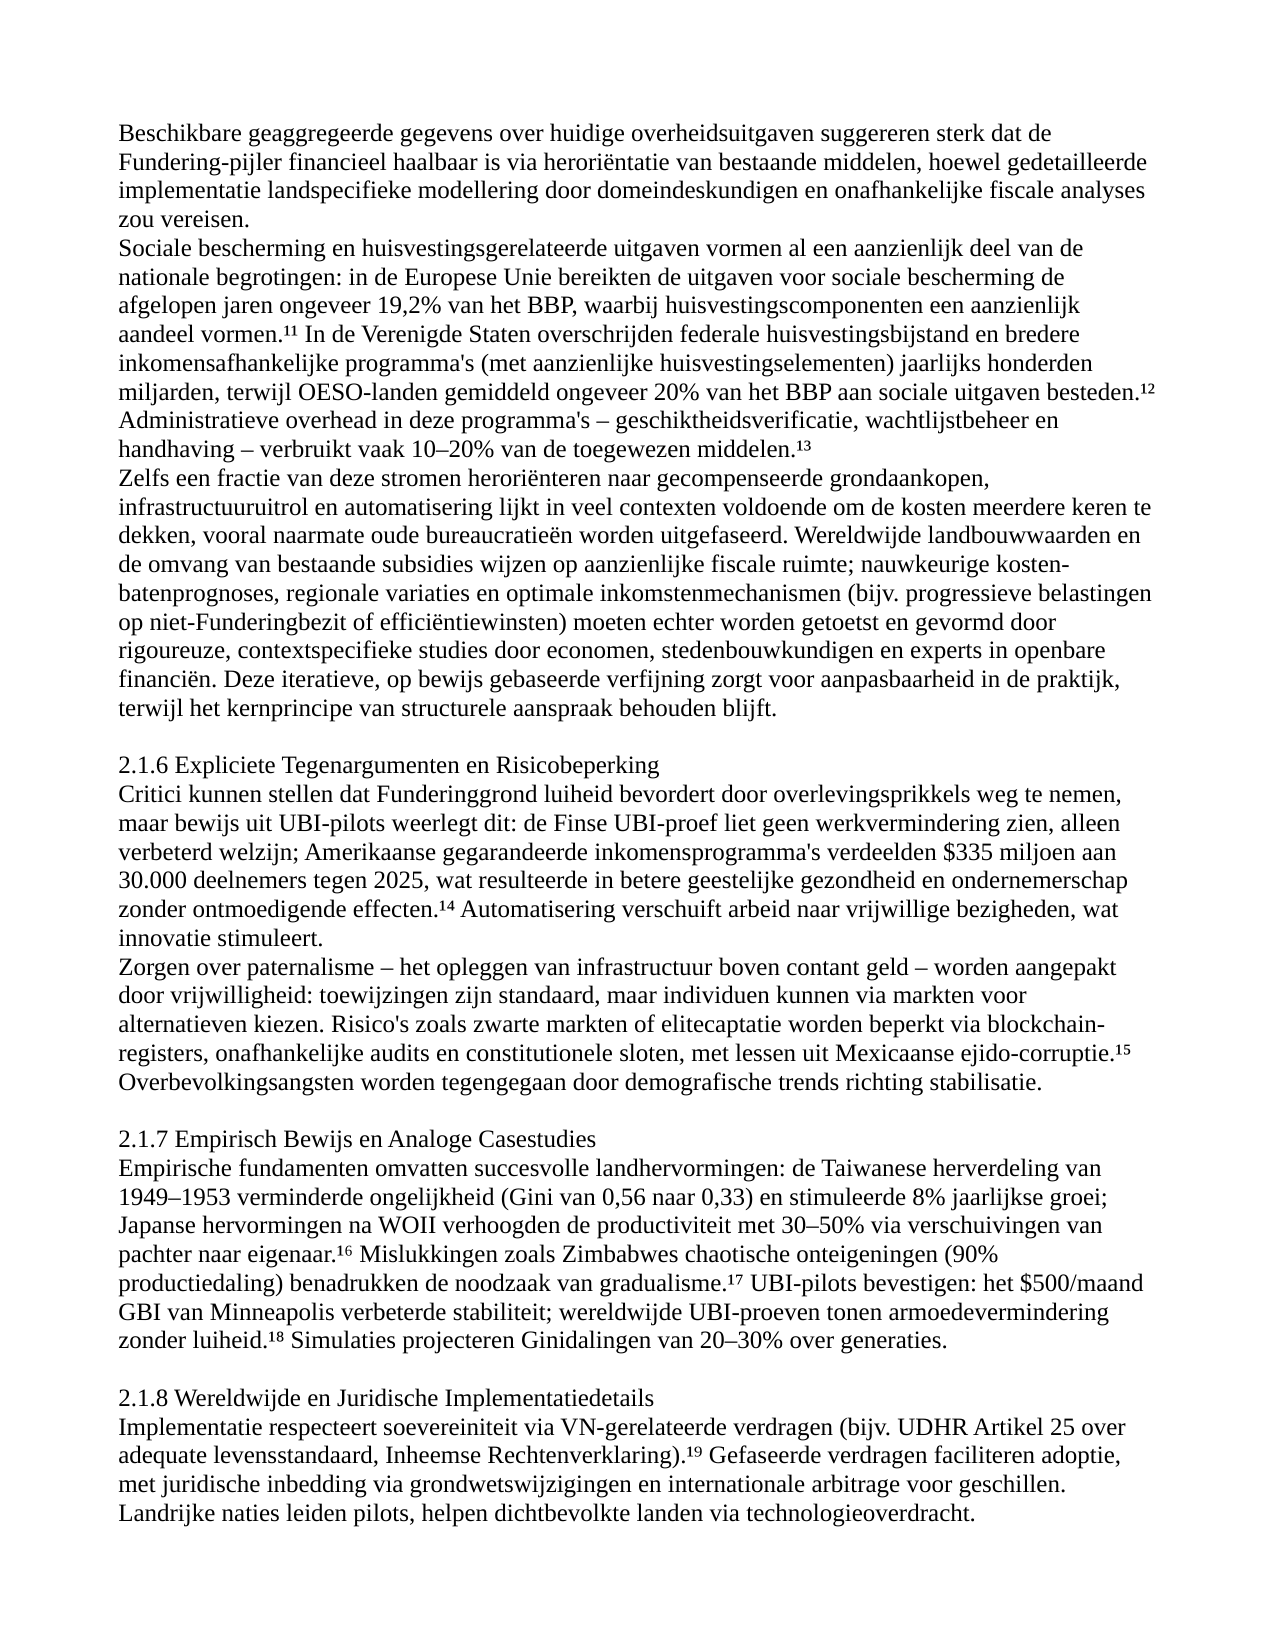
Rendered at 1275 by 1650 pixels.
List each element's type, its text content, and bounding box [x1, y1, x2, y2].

text Beschikbare geaggregeerde gegevens over huidige overheidsuitgaven suggereren sterk dat de Fundering-pijler financieel haalbaar is via heroriëntatie van bestaande middelen, hoewel gedetailleerde implementatie landspecifieke modellering door domeindeskundigen en onafhankelijke fiscale analyses zou vereisen. [118, 118, 1157, 233]
text 2.1.7 Empirisch Bewijs en Analoge Casestudies [118, 1124, 1157, 1153]
text Sociale bescherming en huisvestingsgerelateerde uitgaven vormen al een aanzienlijk deel van de nationale begrotingen: in de Europese Unie bereikten de uitgaven voor sociale bescherming de afgelopen jaren ongeveer 19,2% van het BBP, waarbij huisvestingscomponenten een aanzienlijk aandeel vormen.¹¹ In de Verenigde Staten overschrijden federale huisvestingsbijstand en bredere inkomensafhankelijke programma's (met aanzienlijke huisvestingselementen) jaarlijks honderden miljarden, terwijl OESO-landen gemiddeld ongeveer 20% van het BBP aan sociale uitgaven besteden.¹² Administratieve overhead in deze programma's – geschiktheidsverificatie, wachtlijstbeheer en handhaving – verbruikt vaak 10–20% van de toegewezen middelen.¹³ [118, 233, 1157, 463]
text Zorgen over paternalisme – het opleggen van infrastructuur boven contant geld – worden aangepakt door vrijwilligheid: toewijzingen zijn standaard, maar individuen kunnen via markten voor alternatieven kiezen. Risico's zoals zwarte markten of elitecaptatie worden beperkt via blockchain-registers, onafhankelijke audits en constitutionele sloten, met lessen uit Mexicaanse ejido-corruptie.¹⁵ Overbevolkingsangsten worden tegengegaan door demografische trends richting stabilisatie. [118, 952, 1157, 1096]
text Critici kunnen stellen dat Funderinggrond luiheid bevordert door overlevingsprikkels weg te nemen, maar bewijs uit UBI-pilots weerlegt dit: de Finse UBI-proef liet geen werkvermindering zien, alleen verbeterd welzijn; Amerikaanse gegarandeerde inkomensprogramma's verdeelden $335 miljoen aan 30.000 deelnemers tegen 2025, wat resulteerde in betere geestelijke gezondheid en ondernemerschap zonder ontmoedigende effecten.¹⁴ Automatisering verschuift arbeid naar vrijwillige bezigheden, wat innovatie stimuleert. [118, 779, 1157, 952]
text Empirische fundamenten omvatten succesvolle landhervormingen: de Taiwanese herverdeling van 1949–1953 verminderde ongelijkheid (Gini van 0,56 naar 0,33) en stimuleerde 8% jaarlijkse groei; Japanse hervormingen na WOII verhoogden de productiviteit met 30–50% via verschuivingen van pachter naar eigenaar.¹⁶ Mislukkingen zoals Zimbabwes chaotische onteigeningen (90% productiedaling) benadrukken de noodzaak van gradualisme.¹⁷ UBI-pilots bevestigen: het $500/maand GBI van Minneapolis verbeterde stabiliteit; wereldwijde UBI-proeven tonen armoedevermindering zonder luiheid.¹⁸ Simulaties projecteren Ginidalingen van 20–30% over generaties. [118, 1153, 1157, 1354]
text 2.1.8 Wereldwijde en Juridische Implementatiedetails [118, 1383, 1157, 1412]
text 2.1.6 Expliciete Tegenargumenten en Risicobeperking [118, 751, 1157, 779]
text Zelfs een fractie van deze stromen heroriënteren naar gecompenseerde grondaankopen, infrastructuuruitrol en automatisering lijkt in veel contexten voldoende om de kosten meerdere keren te dekken, vooral naarmate oude bureaucratieën worden uitgefaseerd. Wereldwijde landbouwwaarden en de omvang van bestaande subsidies wijzen op aanzienlijke fiscale ruimte; nauwkeurige kosten-batenprognoses, regionale variaties en optimale inkomstenmechanismen (bijv. progressieve belastingen op niet-Funderingbezit of efficiëntiewinsten) moeten echter worden getoetst en gevormd door rigoureuze, contextspecifieke studies door economen, stedenbouwkundigen en experts in openbare financiën. Deze iteratieve, op bewijs gebaseerde verfijning zorgt voor aanpasbaarheid in de praktijk, terwijl het kernprincipe van structurele aanspraak behouden blijft. [118, 463, 1157, 722]
text Implementatie respecteert soevereiniteit via VN-gerelateerde verdragen (bijv. UDHR Artikel 25 over adequate levensstandaard, Inheemse Rechtenverklaring).¹⁹ Gefaseerde verdragen faciliteren adoptie, met juridische inbedding via grondwetswijzigingen en internationale arbitrage voor geschillen. Landrijke naties leiden pilots, helpen dichtbevolkte landen via technologieoverdracht. [118, 1412, 1157, 1527]
